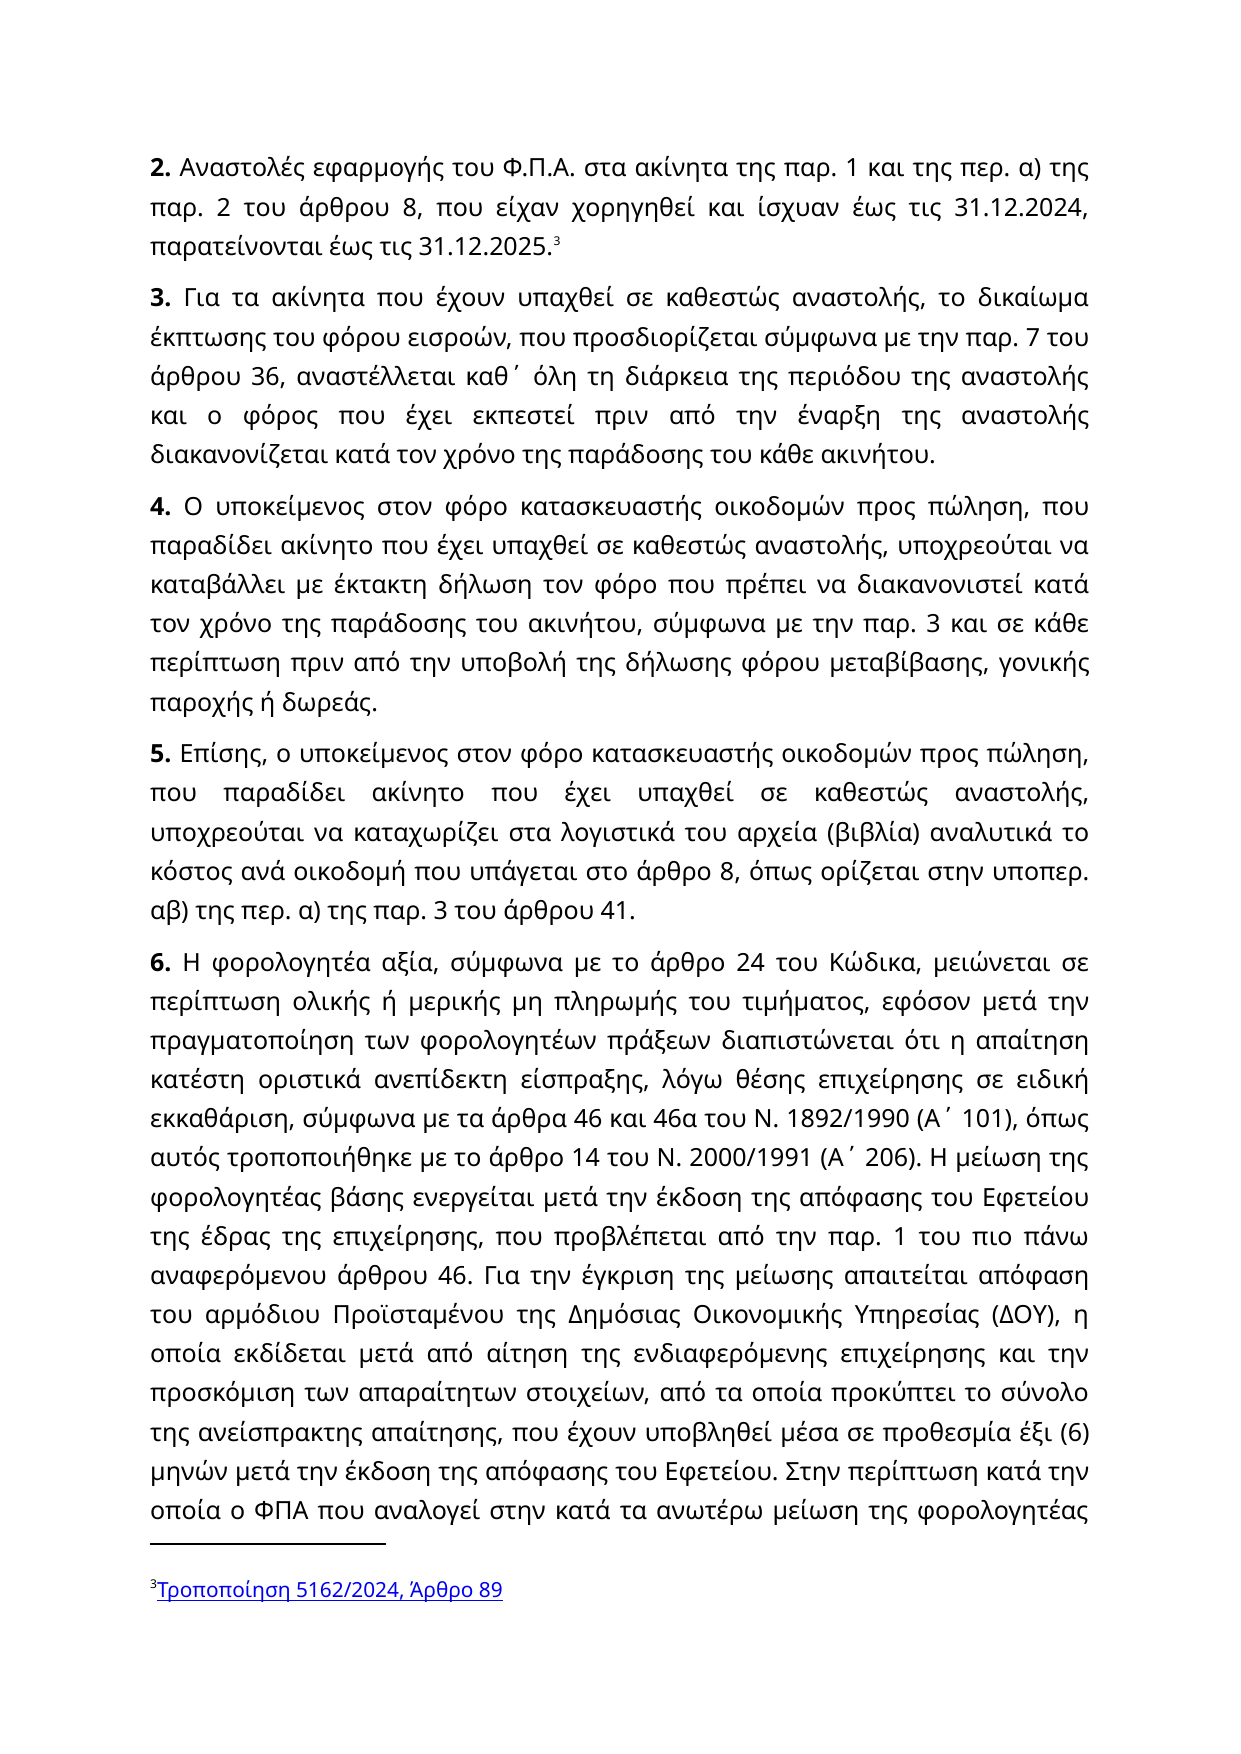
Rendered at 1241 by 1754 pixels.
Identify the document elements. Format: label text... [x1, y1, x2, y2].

text 2. Αναστολές εφαρμογής του Φ.Π.Α. στα ακίνητα της παρ. 1 και της περ. α) της παρ. 2 του άρθρου 8, που είχαν χορηγηθεί και ίσχυαν έως τις 31.12.2024, παρατείνονται έως τις 31.12.2025. [150, 150, 1090, 262]
text 4. Ο υποκείμενος στον φόρο κατασκευαστής οικοδομών προς πώληση, που παραδίδει ακίνητο που έχει υπαχθεί σε καθεστώς αναστολής, υποχρεούται να καταβάλλει με έκτακτη δήλωση τον φόρο που πρέπει να διακανονιστεί κατά τον χρόνο της παράδοσης του ακινήτου, σύμφωνα με την παρ. 3 και σε κάθε περίπτωση πριν από την υποβολή της δήλωσης φόρου μεταβίβασης, γονικής παροχής ή δωρεάς. [150, 488, 1090, 718]
text 5. Επίσης, ο υποκείμενος στον φόρο κατασκευαστής οικοδομών προς πώληση, που παραδίδει ακίνητο που έχει υπαχθεί σε καθεστώς αναστολής, υποχρεούται να καταχωρίζει στα λογιστικά του αρχεία (βιβλία) αναλυτικά το κόστος ανά οικοδομή που υπάγεται στο άρθρο 8, όπως ορίζεται στην υποπερ. αβ) της περ. α) της παρ. 3 του άρθρου 41. [150, 736, 1090, 927]
text 3. Για τα ακίνητα που έχουν υπαχθεί σε καθεστώς αναστολής, το δικαίωμα έκπτωσης του φόρου εισροών, που προσδιορίζεται σύμφωνα με την παρ. 7 του άρθρου 36, αναστέλλεται καθ΄ όλη τη διάρκεια της περιόδου της αναστολής και ο φόρος που έχει εκπεστεί πριν από την έναρξη της αναστολής διακανονίζεται κατά τον χρόνο της παράδοσης του κάθε ακινήτου. [150, 280, 1090, 471]
text 6. Η φορολογητέα αξία, σύμφωνα με το άρθρο 24 του Κώδικα, μειώνεται σε περίπτωση ολικής ή μερικής μη πληρωμής του τιμήματος, εφόσον μετά την πραγματοποίηση των φορολογητέων πράξεων διαπιστώνεται ότι η απαίτηση κατέστη οριστικά ανεπίδεκτη είσπραξης, λόγω θέσης επιχείρησης σε ειδική εκκαθάριση, σύμφωνα με τα άρθρα 46 και 46α του Ν. 1892/1990 (Α΄ 101), όπως αυτός τροποποιήθηκε με το άρθρο 14 του Ν. 2000/1991 (Α΄ 206). Η μείωση της φορολογητέας βάσης ενεργείται μετά την έκδοση της απόφασης του Εφετείου της έδρας της επιχείρησης, που προβλέπεται από την παρ. 1 του πιο πάνω αναφερόμενου άρθρου 46. Για την έγκριση της μείωσης απαιτείται απόφαση του αρμόδιου Προϊσταμένου της Δημόσιας Οικονομικής Υπηρεσίας (ΔΟΥ), η οποία εκδίδεται μετά από αίτηση της ενδιαφερόμενης επιχείρησης και την προσκόμιση των απαραίτητων στοιχείων, από τα οποία προκύπτει το σύνολο της ανείσπρακτης απαίτησης, που έχουν υποβληθεί μέσα σε προθεσμία έξι (6) μηνών μετά την έκδοση της απόφασης του Εφετείου. Στην περίπτωση κατά την οποία ο ΦΠΑ που αναλογεί στην κατά τα ανωτέρω μείωση της φορολογητέας [150, 944, 1090, 1527]
text Τροποποίηση 5162/2024, Άρθρο 89 [150, 1576, 1090, 1604]
